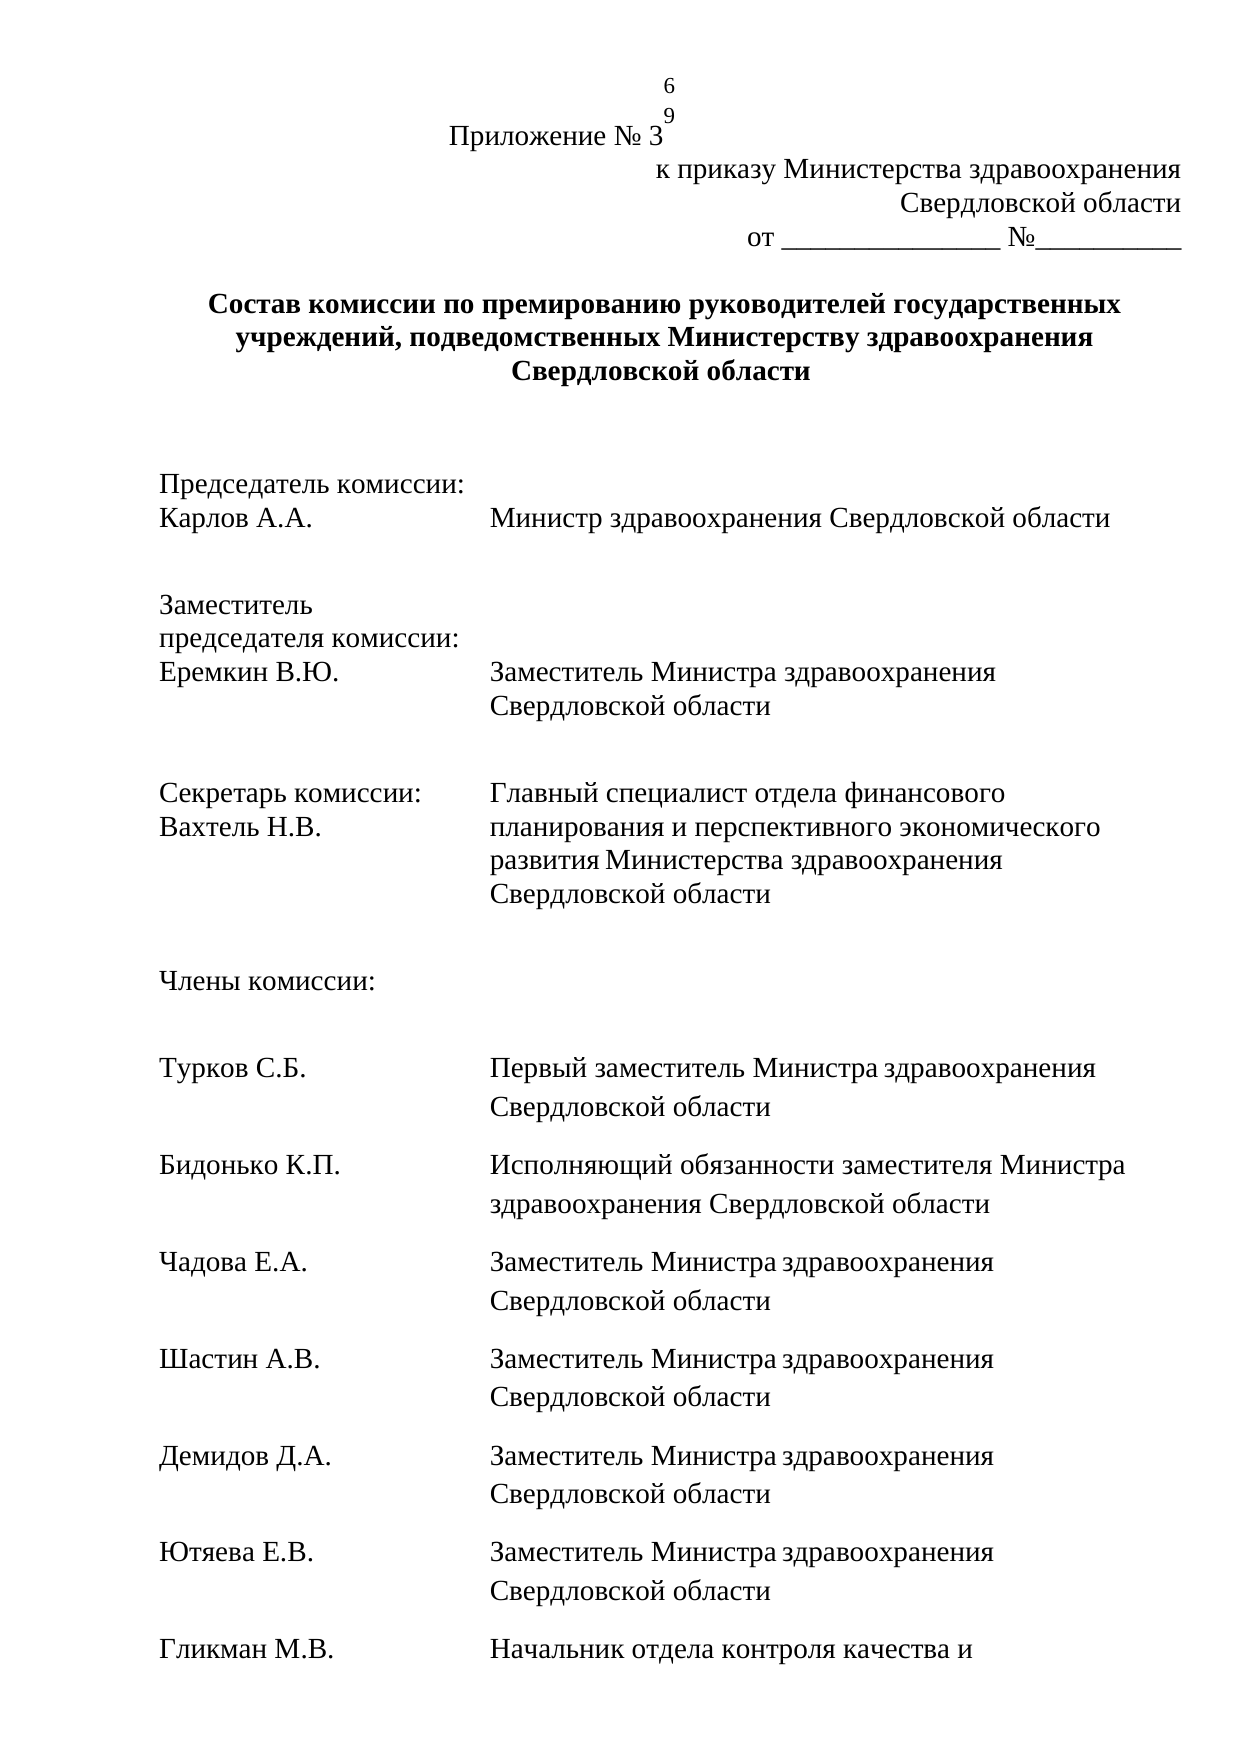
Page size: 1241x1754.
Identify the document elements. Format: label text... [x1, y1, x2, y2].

table_cell Исполняющий обязанности заместителя Министра здравоохранения Свердловской области [478, 1147, 1181, 1244]
table_cell Турков С.Б. [148, 1051, 478, 1147]
table_cell Заместитель Министра здравоохранения Свердловской области [478, 1244, 1181, 1341]
table_cell Заместитель Министра здравоохранения Свердловской области [478, 1534, 1181, 1631]
table_cell [478, 963, 1181, 1051]
table_header Председатель комиссии: Карлов А.А. [148, 466, 478, 587]
table_cell Начальник отдела контроля качества и [478, 1631, 1181, 1665]
table_cell Члены комиссии: [148, 963, 478, 1051]
table_cell Гликман М.В. [148, 1631, 478, 1665]
table_cell Заместитель Министра здравоохранения Свердловской области [478, 1438, 1181, 1534]
table_cell Секретарь комиссии: Вахтель Н.В. [148, 775, 478, 963]
text Приложение № 3 [148, 118, 1181, 152]
text Свердловской области [148, 353, 1181, 386]
table_cell Демидов Д.А. [148, 1438, 478, 1534]
table_cell Бидонько К.П. [148, 1147, 478, 1244]
text к приказу Министерства здравоохранения [148, 152, 1181, 185]
table_cell Заместитель Министра здравоохранения Свердловской области [478, 587, 1181, 775]
text Состав комиссии по премированию руководителей государственных учреждений, подведомственных Министерству здравоохранения [148, 286, 1181, 353]
table_cell Главный специалист отдела финансового планирования и перспективного экономического развития Министерства здравоохранения Свердловской области [478, 775, 1181, 963]
text Свердловской области [148, 185, 1181, 219]
table_cell Шастин А.В. [148, 1341, 478, 1438]
text от _______________ №__________ [148, 219, 1181, 252]
table_cell Первый заместитель Министра здравоохранения Свердловской области [478, 1051, 1181, 1147]
table_header Министр здравоохранения Свердловской области [478, 466, 1181, 587]
table_cell Чадова Е.А. [148, 1244, 478, 1341]
table_cell Заместитель Министра здравоохранения Свердловской области [478, 1341, 1181, 1438]
table_cell Ютяева Е.В. [148, 1534, 478, 1631]
table_cell Заместитель председателя комиссии: Еремкин В.Ю. [148, 587, 478, 775]
